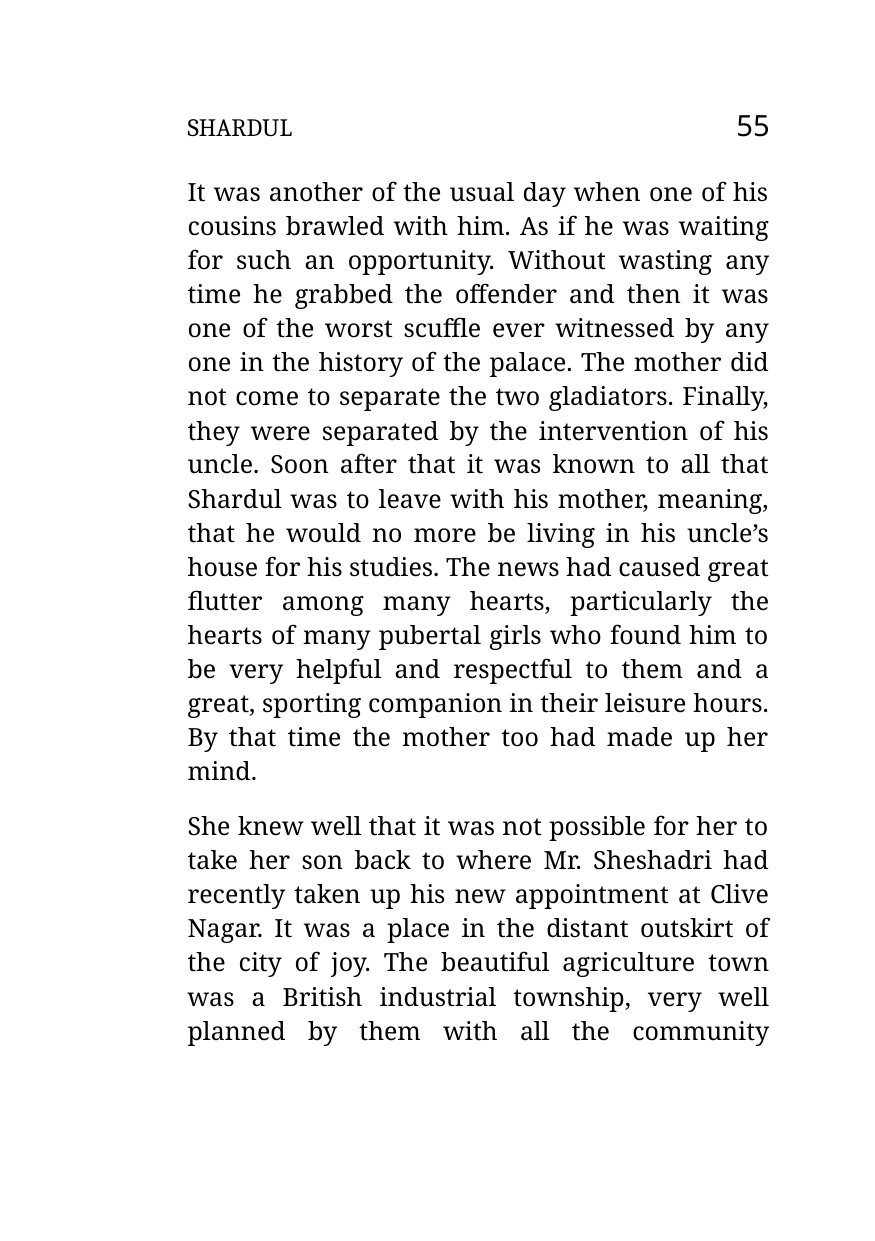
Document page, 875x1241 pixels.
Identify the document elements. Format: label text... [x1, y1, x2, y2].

text She knew well that it was not possible for her to take her son back to where Mr. Sheshadri had recently taken up his new appointment at Clive Nagar. It was a place in the distant outskirt of the city of joy. The beautiful agriculture town was a British industrial township, very well planned by them with all the community [187, 809, 769, 1047]
text It was another of the usual day when one of his cousins brawled with him. As if he was waiting for such an opportunity. Without wasting any time he grabbed the offender and then it was one of the worst scuffle ever witnessed by any one in the history of the palace. The mother did not come to separate the two gladiators. Finally, they were separated by the intervention of his uncle. Soon after that it was known to all that Shardul was to leave with his mother, meaning, that he would no more be living in his uncle’s house for his studies. The news had caused great flutter among many hearts, particularly the hearts of many pubertal girls who found him to be very helpful and respectful to them and a great, sporting companion in their leisure hours. By that time the mother too had made up her mind. [187, 175, 769, 788]
